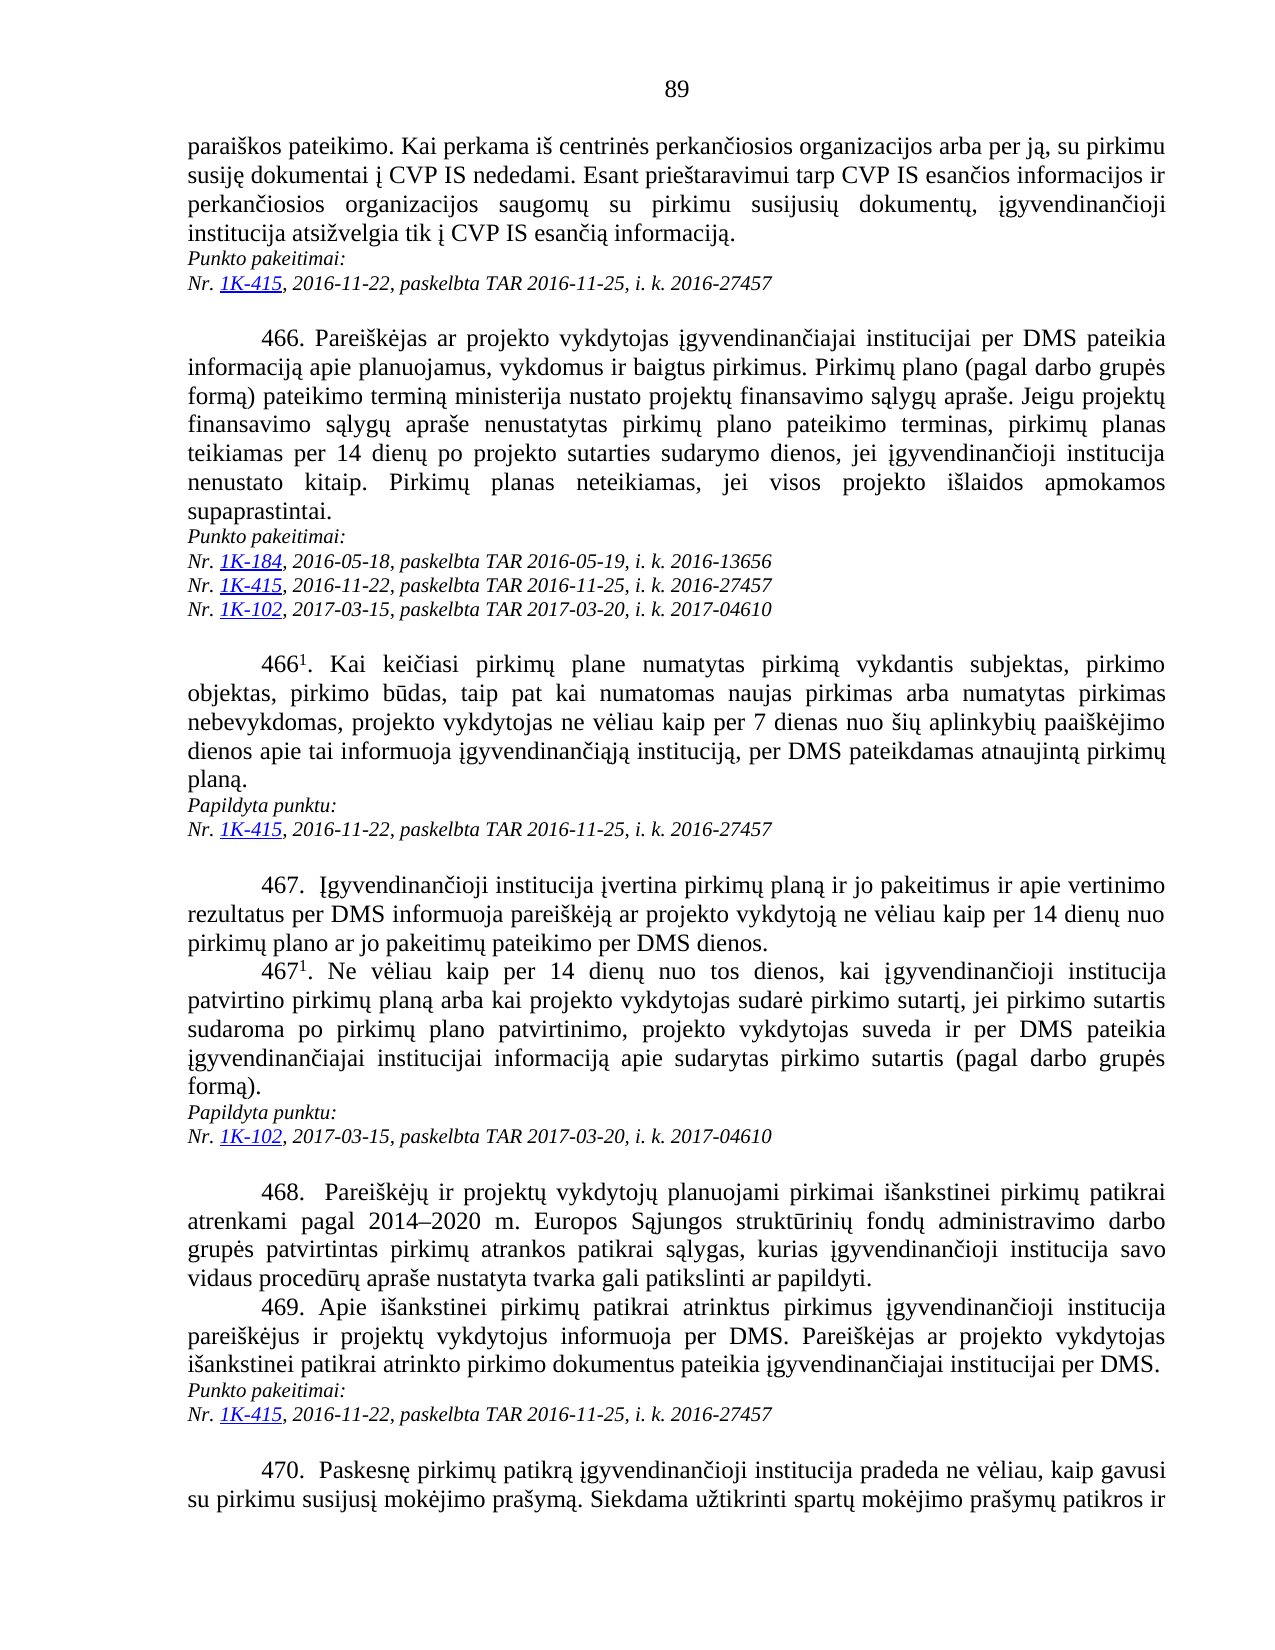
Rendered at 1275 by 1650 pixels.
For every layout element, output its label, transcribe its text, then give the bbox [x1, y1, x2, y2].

text Nr. 1K-415, 2016-11-22, paskelbta TAR 2016-11-25, i. k. 2016-27457 [187, 1402, 1167, 1426]
text Punkto pakeitimai: [187, 1378, 1167, 1402]
text Nr. 1K-415, 2016-11-22, paskelbta TAR 2016-11-25, i. k. 2016-27457 [187, 270, 1167, 294]
text paraiškos pateikimo. Kai perkama iš centrinės perkančiosios organizacijos arba per ją, su pirkimu susiję dokumentai į CVP IS nededami. Esant prieštaravimui tarp CVP IS esančios informacijos ir perkančiosios organizacijos saugomų su pirkimu susijusių dokumentų, įgyvendinančioji institucija atsižvelgia tik į CVP IS esančią informaciją. [187, 131, 1167, 246]
text 470. Paskesnę pirkimų patikrą įgyvendinančioji institucija pradeda ne vėliau, kaip gavusi su pirkimu susijusį mokėjimo prašymą. Siekdama užtikrinti spartų mokėjimo prašymų patikros ir [187, 1455, 1167, 1513]
text Punkto pakeitimai: [187, 524, 1167, 548]
text 468. Pareiškėjų ir projektų vykdytojų planuojami pirkimai išankstinei pirkimų patikrai atrenkami pagal 2014–2020 m. Europos Sąjungos struktūrinių fondų administravimo darbo grupės patvirtintas pirkimų atrankos patikrai sąlygas, kurias įgyvendinančioji institucija savo vidaus procedūrų apraše nustatyta tvarka gali patikslinti ar papildyti. [187, 1177, 1167, 1292]
text Nr. 1K-102, 2017-03-15, paskelbta TAR 2017-03-20, i. k. 2017-04610 [187, 597, 1167, 621]
text Papildyta punktu: [187, 793, 1167, 817]
text Nr. 1K-415, 2016-11-22, paskelbta TAR 2016-11-25, i. k. 2016-27457 [187, 817, 1167, 841]
text Papildyta punktu: [187, 1100, 1167, 1124]
text Nr. 1K-415, 2016-11-22, paskelbta TAR 2016-11-25, i. k. 2016-27457 [187, 573, 1167, 597]
text 4671. Ne vėliau kaip per 14 dienų nuo tos dienos, kai įgyvendinančioji institucija patvirtino pirkimų planą arba kai projekto vykdytojas sudarė pirkimo sutartį, jei pirkimo sutartis sudaroma po pirkimų plano patvirtinimo, projekto vykdytojas suveda ir per DMS pateikia įgyvendinančiajai institucijai informaciją apie sudarytas pirkimo sutartis (pagal darbo grupės formą). [187, 956, 1167, 1100]
text 469. Apie išankstinei pirkimų patikrai atrinktus pirkimus įgyvendinančioji institucija pareiškėjus ir projektų vykdytojus informuoja per DMS. Pareiškėjas ar projekto vykdytojas išankstinei patikrai atrinkto pirkimo dokumentus pateikia įgyvendinančiajai institucijai per DMS. [187, 1292, 1167, 1378]
text Nr. 1K-184, 2016-05-18, paskelbta TAR 2016-05-19, i. k. 2016-13656 [187, 548, 1167, 573]
text 466. Pareiškėjas ar projekto vykdytojas įgyvendinančiajai institucijai per DMS pateikia informaciją apie planuojamus, vykdomus ir baigtus pirkimus. Pirkimų plano (pagal darbo grupės formą) pateikimo terminą ministerija nustato projektų finansavimo sąlygų apraše. Jeigu projektų finansavimo sąlygų apraše nenustatytas pirkimų plano pateikimo terminas, pirkimų planas teikiamas per 14 dienų po projekto sutarties sudarymo dienos, jei įgyvendinančioji institucija nenustato kitaip. Pirkimų planas neteikiamas, jei visos projekto išlaidos apmokamos supaprastintai. [187, 323, 1167, 524]
text 4661. Kai keičiasi pirkimų plane numatytas pirkimą vykdantis subjektas, pirkimo objektas, pirkimo būdas, taip pat kai numatomas naujas pirkimas arba numatytas pirkimas nebevykdomas, projekto vykdytojas ne vėliau kaip per 7 dienas nuo šių aplinkybių paaiškėjimo dienos apie tai informuoja įgyvendinančiąją instituciją, per DMS pateikdamas atnaujintą pirkimų planą. [187, 649, 1167, 793]
text 467. Įgyvendinančioji institucija įvertina pirkimų planą ir jo pakeitimus ir apie vertinimo rezultatus per DMS informuoja pareiškėją ar projekto vykdytoją ne vėliau kaip per 14 dienų nuo pirkimų plano ar jo pakeitimų pateikimo per DMS dienos. [187, 870, 1167, 956]
text Nr. 1K-102, 2017-03-15, paskelbta TAR 2017-03-20, i. k. 2017-04610 [187, 1124, 1167, 1148]
text Punkto pakeitimai: [187, 246, 1167, 270]
